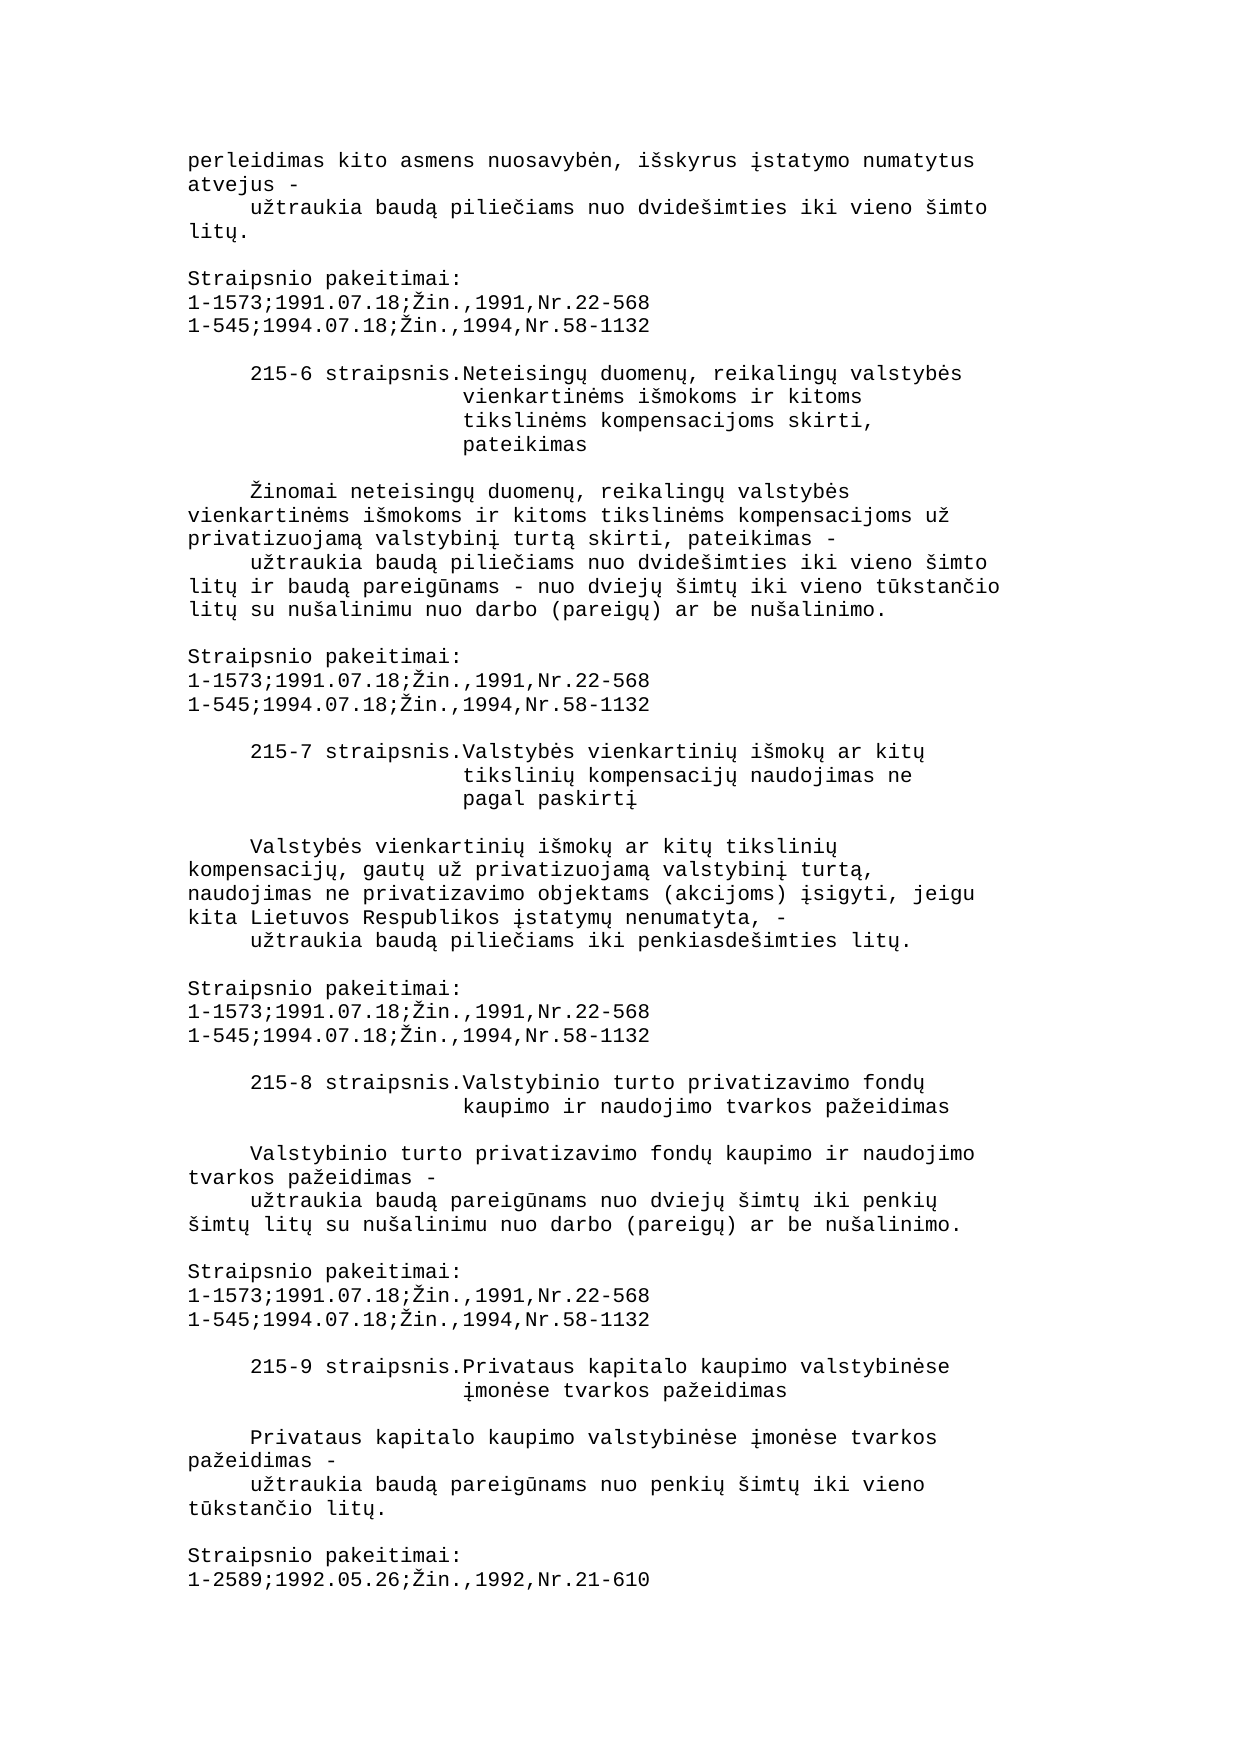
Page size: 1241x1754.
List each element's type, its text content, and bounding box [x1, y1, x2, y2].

text 1-1573;1991.07.18;Žin.,1991,Nr.22-568 [187, 670, 1053, 694]
text naudojimas ne privatizavimo objektams (akcijoms) įsigyti, jeigu [187, 883, 1053, 907]
text privatizuojamą valstybinį turtą skirti, pateikimas - [187, 528, 1053, 552]
text Straipsnio pakeitimai: [187, 1261, 1053, 1285]
text Valstybinio turto privatizavimo fondų kaupimo ir naudojimo [187, 1143, 1053, 1167]
text atvejus - [187, 174, 1053, 197]
text užtraukia baudą pareigūnams nuo penkių šimtų iki vieno [187, 1474, 1053, 1498]
text įmonėse tvarkos pažeidimas [187, 1379, 1053, 1403]
text užtraukia baudą piliečiams nuo dvidešimties iki vieno šimto [187, 197, 1053, 221]
text 215-8 straipsnis.Valstybinio turto privatizavimo fondų [187, 1072, 1053, 1096]
text kita Lietuvos Respublikos įstatymų nenumatyta, - [187, 907, 1053, 930]
text litų su nušalinimu nuo darbo (pareigų) ar be nušalinimo. [187, 599, 1053, 623]
text Valstybės vienkartinių išmokų ar kitų tikslinių [187, 836, 1053, 859]
text perleidimas kito asmens nuosavybėn, išskyrus įstatymo numatytus [187, 150, 1053, 174]
text Straipsnio pakeitimai: [187, 1545, 1053, 1569]
text pagal paskirtį [187, 788, 1053, 812]
text 1-545;1994.07.18;Žin.,1994,Nr.58-1132 [187, 694, 1053, 717]
text pateikimas [187, 434, 1053, 457]
text 1-1573;1991.07.18;Žin.,1991,Nr.22-568 [187, 292, 1053, 316]
text tikslinėms kompensacijoms skirti, [187, 410, 1053, 434]
text 1-2589;1992.05.26;Žin.,1992,Nr.21-610 [187, 1569, 1053, 1592]
text vienkartinėms išmokoms ir kitoms [187, 386, 1053, 410]
text 1-1573;1991.07.18;Žin.,1991,Nr.22-568 [187, 1001, 1053, 1025]
text užtraukia baudą piliečiams nuo dvidešimties iki vieno šimto [187, 552, 1053, 576]
text pažeidimas - [187, 1451, 1053, 1474]
text 1-1573;1991.07.18;Žin.,1991,Nr.22-568 [187, 1285, 1053, 1309]
text Straipsnio pakeitimai: [187, 978, 1053, 1001]
text 215-7 straipsnis.Valstybės vienkartinių išmokų ar kitų [187, 741, 1053, 765]
text užtraukia baudą piliečiams iki penkiasdešimties litų. [187, 930, 1053, 954]
text litų ir baudą pareigūnams - nuo dviejų šimtų iki vieno tūkstančio [187, 576, 1053, 599]
text tvarkos pažeidimas - [187, 1167, 1053, 1190]
text tūkstančio litų. [187, 1498, 1053, 1521]
text vienkartinėms išmokoms ir kitoms tikslinėms kompensacijoms už [187, 505, 1053, 528]
text 1-545;1994.07.18;Žin.,1994,Nr.58-1132 [187, 1309, 1053, 1332]
text 215-9 straipsnis.Privataus kapitalo kaupimo valstybinėse [187, 1356, 1053, 1379]
text kompensacijų, gautų už privatizuojamą valstybinį turtą, [187, 859, 1053, 883]
text šimtų litų su nušalinimu nuo darbo (pareigų) ar be nušalinimo. [187, 1214, 1053, 1238]
text 1-545;1994.07.18;Žin.,1994,Nr.58-1132 [187, 1025, 1053, 1048]
text užtraukia baudą pareigūnams nuo dviejų šimtų iki penkių [187, 1190, 1053, 1214]
text 215-6 straipsnis.Neteisingų duomenų, reikalingų valstybės [187, 363, 1053, 386]
text Privataus kapitalo kaupimo valstybinėse įmonėse tvarkos [187, 1427, 1053, 1451]
text 1-545;1994.07.18;Žin.,1994,Nr.58-1132 [187, 316, 1053, 339]
text Straipsnio pakeitimai: [187, 647, 1053, 670]
text kaupimo ir naudojimo tvarkos pažeidimas [187, 1096, 1053, 1119]
text Straipsnio pakeitimai: [187, 268, 1053, 292]
text litų. [187, 221, 1053, 244]
text tikslinių kompensacijų naudojimas ne [187, 765, 1053, 788]
text Žinomai neteisingų duomenų, reikalingų valstybės [187, 481, 1053, 505]
